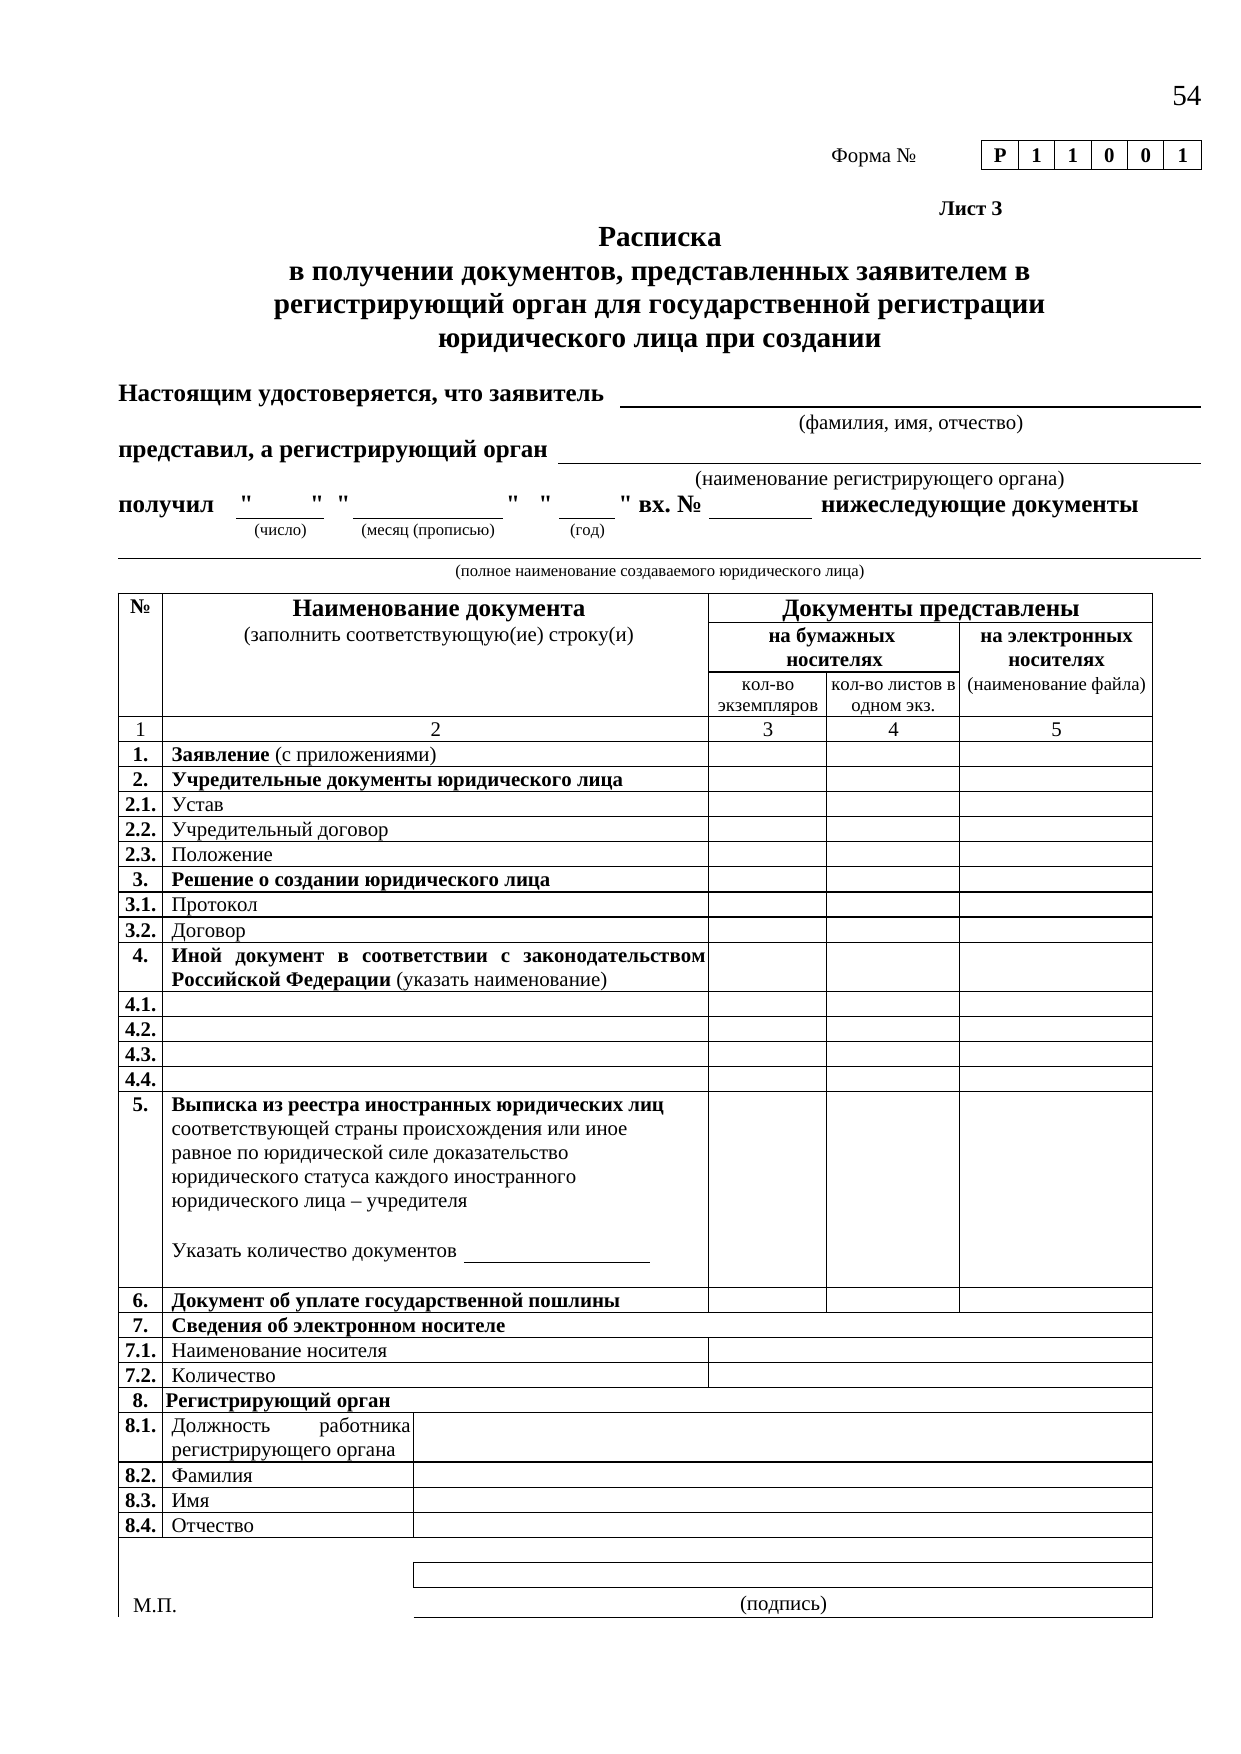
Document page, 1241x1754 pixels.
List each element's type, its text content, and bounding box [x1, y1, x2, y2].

table_cell 8.3. [119, 1488, 162, 1512]
table_cell [827, 792, 959, 816]
table_cell 4.4. [119, 1067, 162, 1091]
table_cell [464, 1237, 650, 1262]
table_cell [615, 518, 709, 538]
table_cell [827, 817, 959, 841]
table_cell Регистрирующий орган [163, 1388, 1152, 1412]
table_cell [960, 1288, 1152, 1312]
table_cell М.П. [119, 1538, 413, 1617]
table_header [559, 490, 615, 518]
table_cell Положение [163, 842, 708, 866]
table_cell [827, 918, 959, 942]
text регистрирующий орган для государственной регистрации [118, 287, 1201, 320]
table_cell [709, 1092, 826, 1237]
table_cell [960, 1017, 1152, 1041]
table_cell [960, 842, 1152, 866]
table_cell [709, 792, 826, 816]
table_cell [960, 792, 1152, 816]
table_cell 1. [119, 742, 162, 766]
table_cell 2.1. [119, 792, 162, 816]
table_cell Договор [163, 918, 708, 942]
table_cell 3.2. [119, 918, 162, 942]
table_cell (наименование файла) [960, 671, 1152, 716]
table_cell 4.1. [119, 992, 162, 1016]
table_header " вх. № [615, 490, 709, 518]
table_header [353, 490, 503, 518]
table_cell [960, 1067, 1152, 1091]
table_cell [414, 1538, 1152, 1562]
table_cell [709, 1067, 826, 1091]
text Лист З [939, 195, 1201, 219]
table_cell [709, 1042, 826, 1066]
table_cell [414, 1563, 1152, 1587]
table_cell Решение о создании юридического лица [163, 867, 708, 891]
table_header " [236, 490, 306, 518]
table_cell [163, 992, 708, 1016]
table_header 1 [1164, 141, 1201, 169]
table_header Наименование документа (заполнить соответствующую(ие) строку(и) [163, 594, 708, 716]
text Настоящим удостоверяется, что заявитель [118, 378, 1201, 406]
table_cell [960, 992, 1152, 1016]
table_cell 3.1. [119, 893, 162, 916]
table_cell [414, 1413, 1152, 1461]
table_header " " [503, 490, 559, 518]
table_cell 8.4. [119, 1513, 162, 1537]
table_cell 2.2. [119, 817, 162, 841]
table_cell [960, 943, 1152, 991]
table_cell [960, 1262, 1152, 1287]
table_cell [812, 518, 1143, 538]
text (полное наименование создаваемого юридического лица) [118, 559, 1201, 580]
table_cell [709, 1237, 826, 1262]
table_cell [960, 1042, 1152, 1066]
table_cell 1 [119, 717, 162, 741]
table_cell [960, 867, 1152, 891]
table_cell [827, 1092, 959, 1237]
table_cell кол-во экземпляров [709, 673, 826, 716]
table_cell [827, 1017, 959, 1041]
table_cell 3 [709, 717, 826, 741]
table_cell 4. [119, 943, 162, 991]
table_cell Учредительные документы юридического лица [163, 767, 708, 791]
table_cell (месяц (прописью) [353, 519, 503, 538]
table_cell 5. [119, 1092, 162, 1287]
table_cell (год) [559, 519, 615, 538]
table_cell Иной документ в соответствии с законодательством Российской Федерации (указать наименование) [163, 943, 708, 991]
text представил, а регистрирующий орган [118, 434, 1201, 462]
table_cell кол-во листов в одном экз. [827, 673, 959, 716]
table_cell [709, 742, 826, 766]
table_header 0 [1092, 141, 1127, 169]
table_cell 8.2. [119, 1463, 162, 1487]
table_header 1 [1055, 141, 1091, 169]
table_cell Заявление (с приложениями) [163, 742, 708, 766]
table_cell 4 [827, 717, 959, 741]
table_cell 7.2. [119, 1363, 162, 1387]
table_cell Учредительный договор [163, 817, 708, 841]
text (фамилия, имя, отчество) [620, 408, 1201, 434]
table_cell 6. [119, 1288, 162, 1312]
table_cell (число) [236, 519, 324, 538]
table_cell [709, 767, 826, 791]
table_cell Наименование носителя [163, 1338, 708, 1362]
table_cell [960, 767, 1152, 791]
table_cell [827, 742, 959, 766]
table_cell 3. [119, 867, 162, 891]
table_header Р [982, 141, 1018, 169]
text в получении документов, представленных заявителем в [118, 253, 1201, 287]
table_cell [414, 1513, 1152, 1537]
table_cell 2. [119, 767, 162, 791]
table_cell 2 [163, 717, 708, 741]
table_cell [324, 518, 353, 538]
table_cell 4.2. [119, 1017, 162, 1041]
table_cell [709, 918, 826, 942]
table_cell [709, 817, 826, 841]
table_cell (подпись) [414, 1588, 1152, 1617]
table_cell [709, 943, 826, 991]
table_cell на электронных носителях [960, 623, 1152, 671]
table_cell [960, 817, 1152, 841]
table_header нижеследующие документы [812, 490, 1143, 518]
table_cell Указать количество документов [163, 1237, 464, 1262]
table_cell 5 [960, 717, 1152, 741]
table_cell [827, 1288, 959, 1312]
table_cell [960, 918, 1152, 942]
text юридического лица при создании [118, 320, 1201, 354]
table_cell [163, 1017, 708, 1041]
table_cell 2.3. [119, 842, 162, 866]
table_cell [827, 767, 959, 791]
table_header № [119, 594, 162, 716]
table_cell [709, 1288, 826, 1312]
table_cell [827, 1262, 959, 1287]
table_cell [960, 1092, 1152, 1237]
table_cell [960, 893, 1152, 916]
table_cell Фамилия [163, 1463, 413, 1487]
text (наименование регистрирующего органа) [558, 464, 1201, 489]
text Расписка [118, 219, 1201, 253]
table_cell [650, 1237, 708, 1262]
table_cell [827, 1237, 959, 1262]
table_cell Документ об уплате государственной пошлины [163, 1288, 708, 1312]
table_cell Должность работника регистрирующего органа [163, 1413, 413, 1461]
table_cell [163, 1042, 708, 1066]
table_cell [709, 842, 826, 866]
table_cell [414, 1488, 1152, 1512]
table_cell [827, 1067, 959, 1091]
table_header Документы представлены [709, 594, 1152, 622]
table_cell [414, 1463, 1152, 1487]
table_header 1 [1019, 141, 1054, 169]
table_cell [709, 1262, 826, 1287]
table_cell [163, 1262, 708, 1287]
table_cell [827, 1042, 959, 1066]
table_header " " [306, 490, 353, 518]
table_cell [709, 992, 826, 1016]
table_header [709, 490, 812, 518]
table_cell [503, 518, 559, 538]
table_cell Выписка из реестра иностранных юридических лиц соответствующей страны происхождения или иное равное по юридической силе доказательство юридического статуса каждого иностранного юридического лица – учредителя [163, 1092, 708, 1237]
table_cell [709, 519, 812, 538]
table_header получил [115, 490, 236, 518]
table_cell [960, 742, 1152, 766]
table_cell [827, 842, 959, 866]
table_cell [827, 867, 959, 891]
table_cell Отчество [163, 1513, 413, 1537]
table_header Форма № [828, 140, 981, 169]
table_cell [709, 867, 826, 891]
table_cell Количество [163, 1363, 708, 1387]
table_cell на бумажных носителях [709, 623, 959, 671]
table_cell [827, 943, 959, 991]
table_cell [960, 1237, 1152, 1262]
table_cell Протокол [163, 893, 708, 916]
table_cell [709, 1338, 1152, 1362]
table_header 0 [1128, 141, 1163, 169]
table_cell 7. [119, 1313, 162, 1337]
table_cell Имя [163, 1488, 413, 1512]
table_cell [827, 893, 959, 916]
table_cell 7.1. [119, 1338, 162, 1362]
table_cell Устав [163, 792, 708, 816]
table_cell [709, 1363, 1152, 1387]
table_cell [709, 1017, 826, 1041]
table_cell [163, 1067, 708, 1091]
table_cell [827, 992, 959, 1016]
table_cell 4.3. [119, 1042, 162, 1066]
table_cell 8.1. [119, 1413, 162, 1461]
table_cell 8. [119, 1388, 162, 1412]
table_cell [115, 518, 236, 538]
table_cell Сведения об электронном носителе [163, 1313, 1152, 1337]
table_cell [709, 893, 826, 916]
